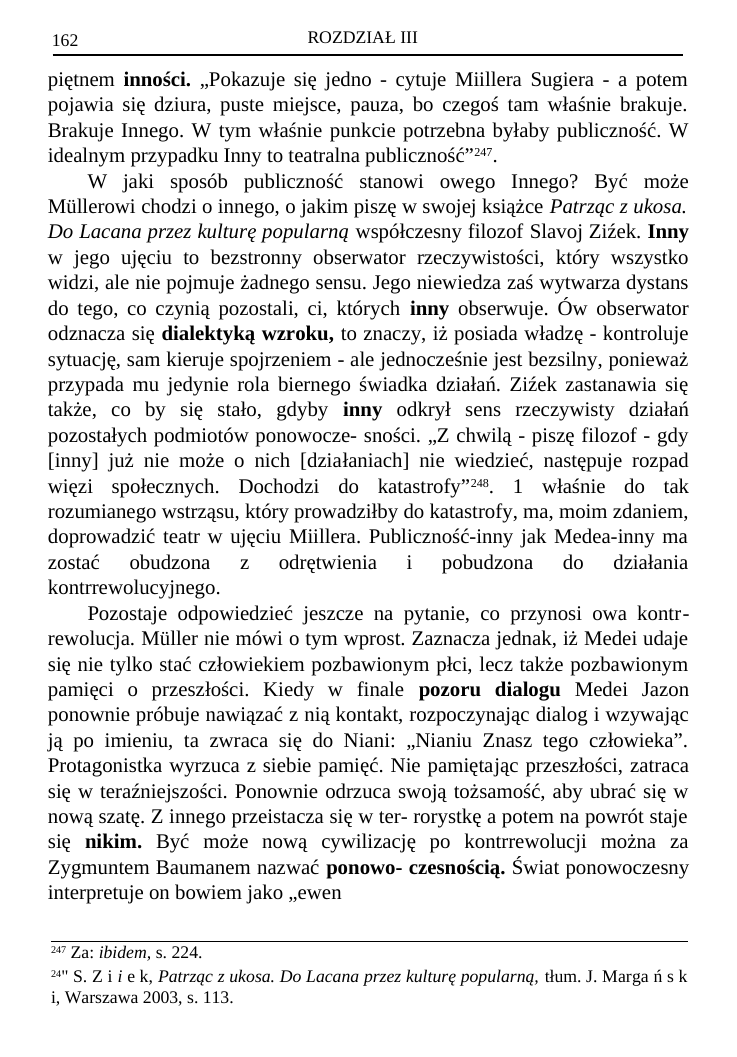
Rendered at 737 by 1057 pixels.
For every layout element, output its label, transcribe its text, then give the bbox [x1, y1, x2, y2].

text W jaki sposób publiczność stanowi owego Innego? Być może Müllerowi chodzi o innego, o jakim piszę w swojej książce Patrząc z ukosa. Do Lacana przez kulturę popularną współczesny filozof Slavoj Ziźek. Inny w jego ujęciu to bezstronny obserwator rzeczywistości, który wszystko widzi, ale nie pojmuje żadnego sensu. Jego niewiedza zaś wytwarza dystans do tego, co czynią pozostali, ci, których inny ob­serwuje. Ów obserwator odznacza się dialektyką wzroku, to znaczy, iż posiada władzę - kontroluje sytuację, sam kieruje spojrzeniem - ale jednocześnie jest bezsilny, ponieważ przypada mu jedynie rola biernego świadka działań. Ziźek zastanawia się także, co by się stało, gdyby inny odkrył sens rzeczywisty działań pozostałych podmiotów ponowocze- sności. „Z chwilą - piszę filozof - gdy [inny] już nie może o nich [dzia­łaniach] nie wiedzieć, następuje rozpad więzi społecznych. Dochodzi do katastrofy”248. 1 właśnie do tak rozumianego wstrząsu, który prowadziłby do katastrofy, ma, moim zdaniem, doprowadzić teatr w ujęciu Miillera. Publiczność-inny jak Medea-inny ma zostać obudzona z odrętwienia i pobudzona do działania kontrrewolucyjnego. [48, 168, 689, 599]
text piętnem inności. „Pokazuje się jedno - cytuje Miillera Sugiera - a potem pojawia się dziura, puste miejsce, pauza, bo czegoś tam właśnie brakuje. Brakuje Innego. W tym właśnie punkcie potrzebna byłaby publiczność. W idealnym przypadku Inny to teatralna publiczność”247. [48, 67, 689, 167]
text 162 [52, 29, 84, 50]
text 24" S. Z i i e k, Patrząc z ukosa. Do Lacana przez kulturę popularną, tłum. J. Mar­ga ń s k i, Warszawa 2003, s. 113. [51, 966, 688, 1007]
text ROZDZIAŁ III [307, 27, 428, 47]
text Pozostaje odpowiedzieć jeszcze na pytanie, co przynosi owa kontr­rewolucja. Müller nie mówi o tym wprost. Zaznacza jednak, iż Medei udaje się nie tylko stać człowiekiem pozbawionym płci, lecz także pozbawionym pamięci o przeszłości. Kiedy w finale pozoru dialogu Medei Jazon ponownie próbuje nawiązać z nią kontakt, rozpoczynając dialog i wzywając ją po imieniu, ta zwraca się do Niani: „Nianiu Znasz tego człowieka”. Protagonistka wyrzuca z siebie pamięć. Nie pamięta­jąc przeszłości, zatraca się w teraźniejszości. Ponownie odrzuca swoją tożsamość, aby ubrać się w nową szatę. Z innego przeistacza się w ter- rorystkę a potem na powrót staje się nikim. Być może nową cywilizację po kontrrewolucji można za Zygmuntem Baumanem nazwać ponowo- czesnością. Świat ponowoczesny interpretuje on bowiem jako „ewen­ [48, 601, 689, 904]
text 247 Za: ibidem, s. 224. [51, 942, 688, 962]
